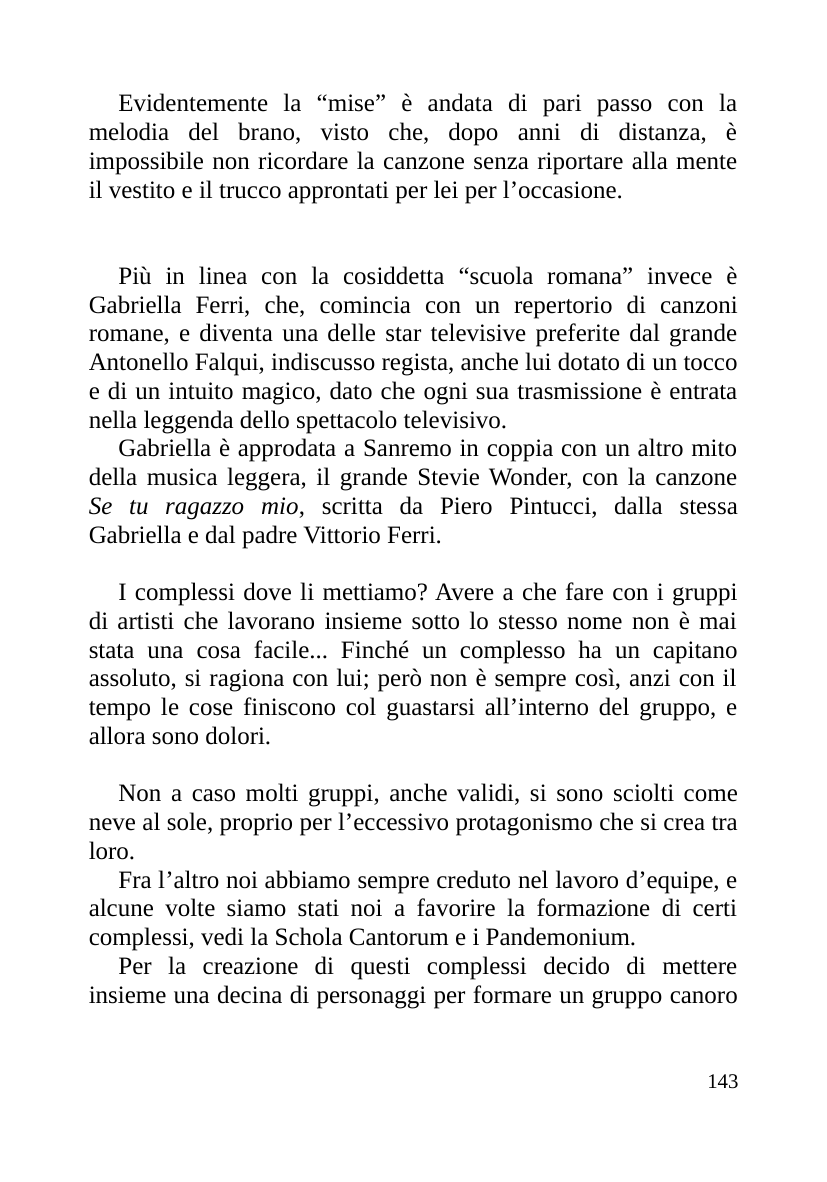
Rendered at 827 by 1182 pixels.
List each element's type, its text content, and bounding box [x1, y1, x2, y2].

text Gabriella è approdata a Sanremo in coppia con un altro mito della musica leggera, il grande Stevie Wonder, con la canzone Se tu ragazzo mio, scritta da Piero Pintucci, dalla stessa Gabriella e dal padre Vittorio Ferri. [88, 433, 738, 548]
text I complessi dove li mettiamo? Avere a che fare con i gruppi di artisti che lavorano insieme sotto lo stesso nome non è mai stata una cosa facile... Finché un complesso ha un capitano assoluto, si ragiona con lui; però non è sempre così, anzi con il tempo le cose finiscono col guastarsi all’interno del gruppo, e allora sono dolori. [88, 577, 738, 750]
text Evidentemente la “mise” è andata di pari passo con la melodia del brano, visto che, dopo anni di distanza, è impossibile non ricordare la canzone senza riportare alla mente il vestito e il trucco approntati per lei per l’occasione. [88, 88, 738, 203]
text Non a caso molti gruppi, anche validi, si sono sciolti come neve al sole, proprio per l’eccessivo protagonismo che si crea tra loro. [88, 778, 738, 865]
text Fra l’altro noi abbiamo sempre creduto nel lavoro d’equipe, e alcune volte siamo stati noi a favorire la formazione di certi complessi, vedi la Schola Cantorum e i Pandemonium. [88, 865, 738, 951]
text Più in linea con la cosiddetta “scuola romana” invece è Gabriella Ferri, che, comincia con un repertorio di canzoni romane, e diventa una delle star televisive preferite dal grande Antonello Falqui, indiscusso regista, anche lui dotato di un tocco e di un intuito magico, dato che ogni sua trasmissione è entrata nella leggenda dello spettacolo televisivo. [88, 261, 738, 433]
text Per la creazione di questi complessi decido di mettere insieme una decina di personaggi per formare un gruppo canoro [88, 951, 738, 1008]
